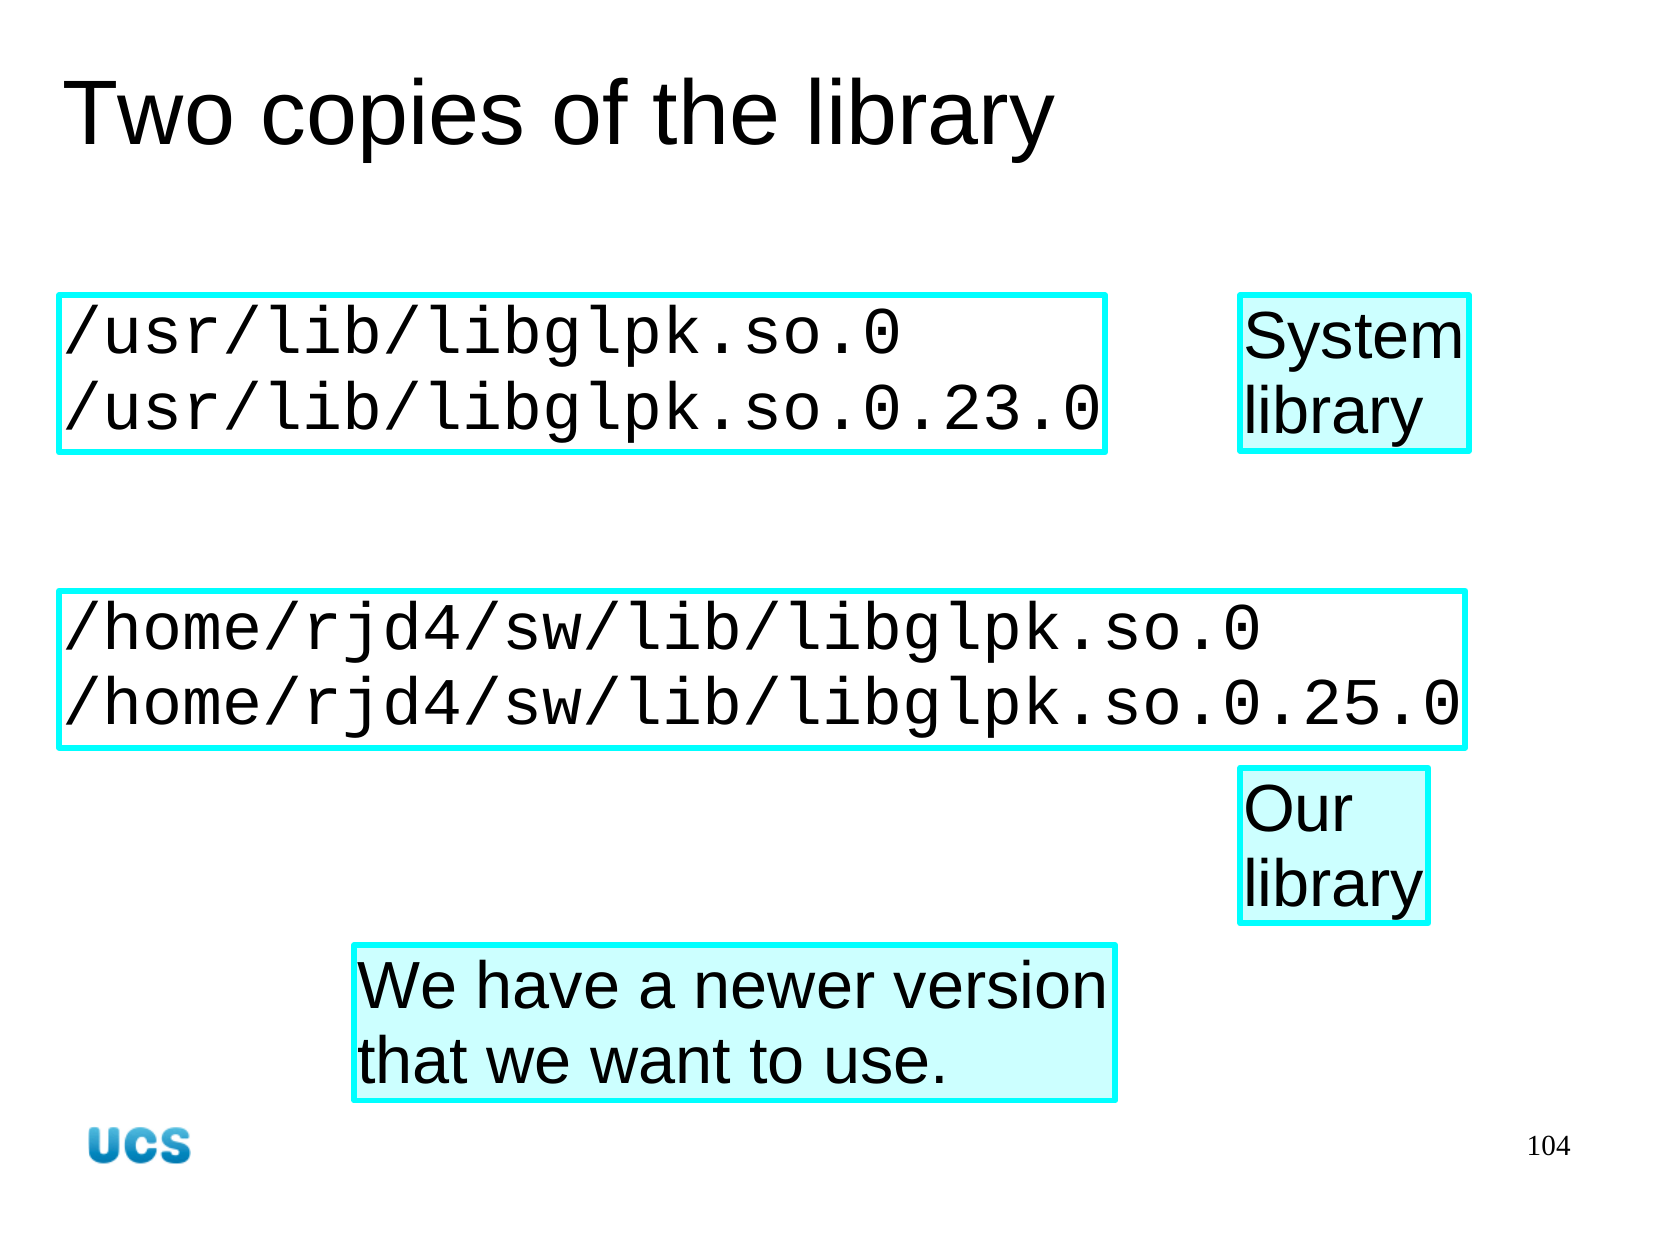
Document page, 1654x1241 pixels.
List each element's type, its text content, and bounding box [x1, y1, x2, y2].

text_box System library [1240, 295, 1469, 451]
picture [88, 1126, 191, 1165]
text_box Our library [1240, 767, 1429, 924]
text_box /home/rjd4/sw/lib/libglpk.so.0 /home/rjd4/sw/lib/libglpk.so.0.25.0 [59, 590, 1466, 748]
text_box Two copies of the library [59, 59, 1060, 168]
text_box /usr/lib/libglpk.so.0 /usr/lib/libglpk.so.0.23.0 [59, 295, 1106, 453]
text_box We have a newer version that we want to use. [354, 945, 1116, 1101]
